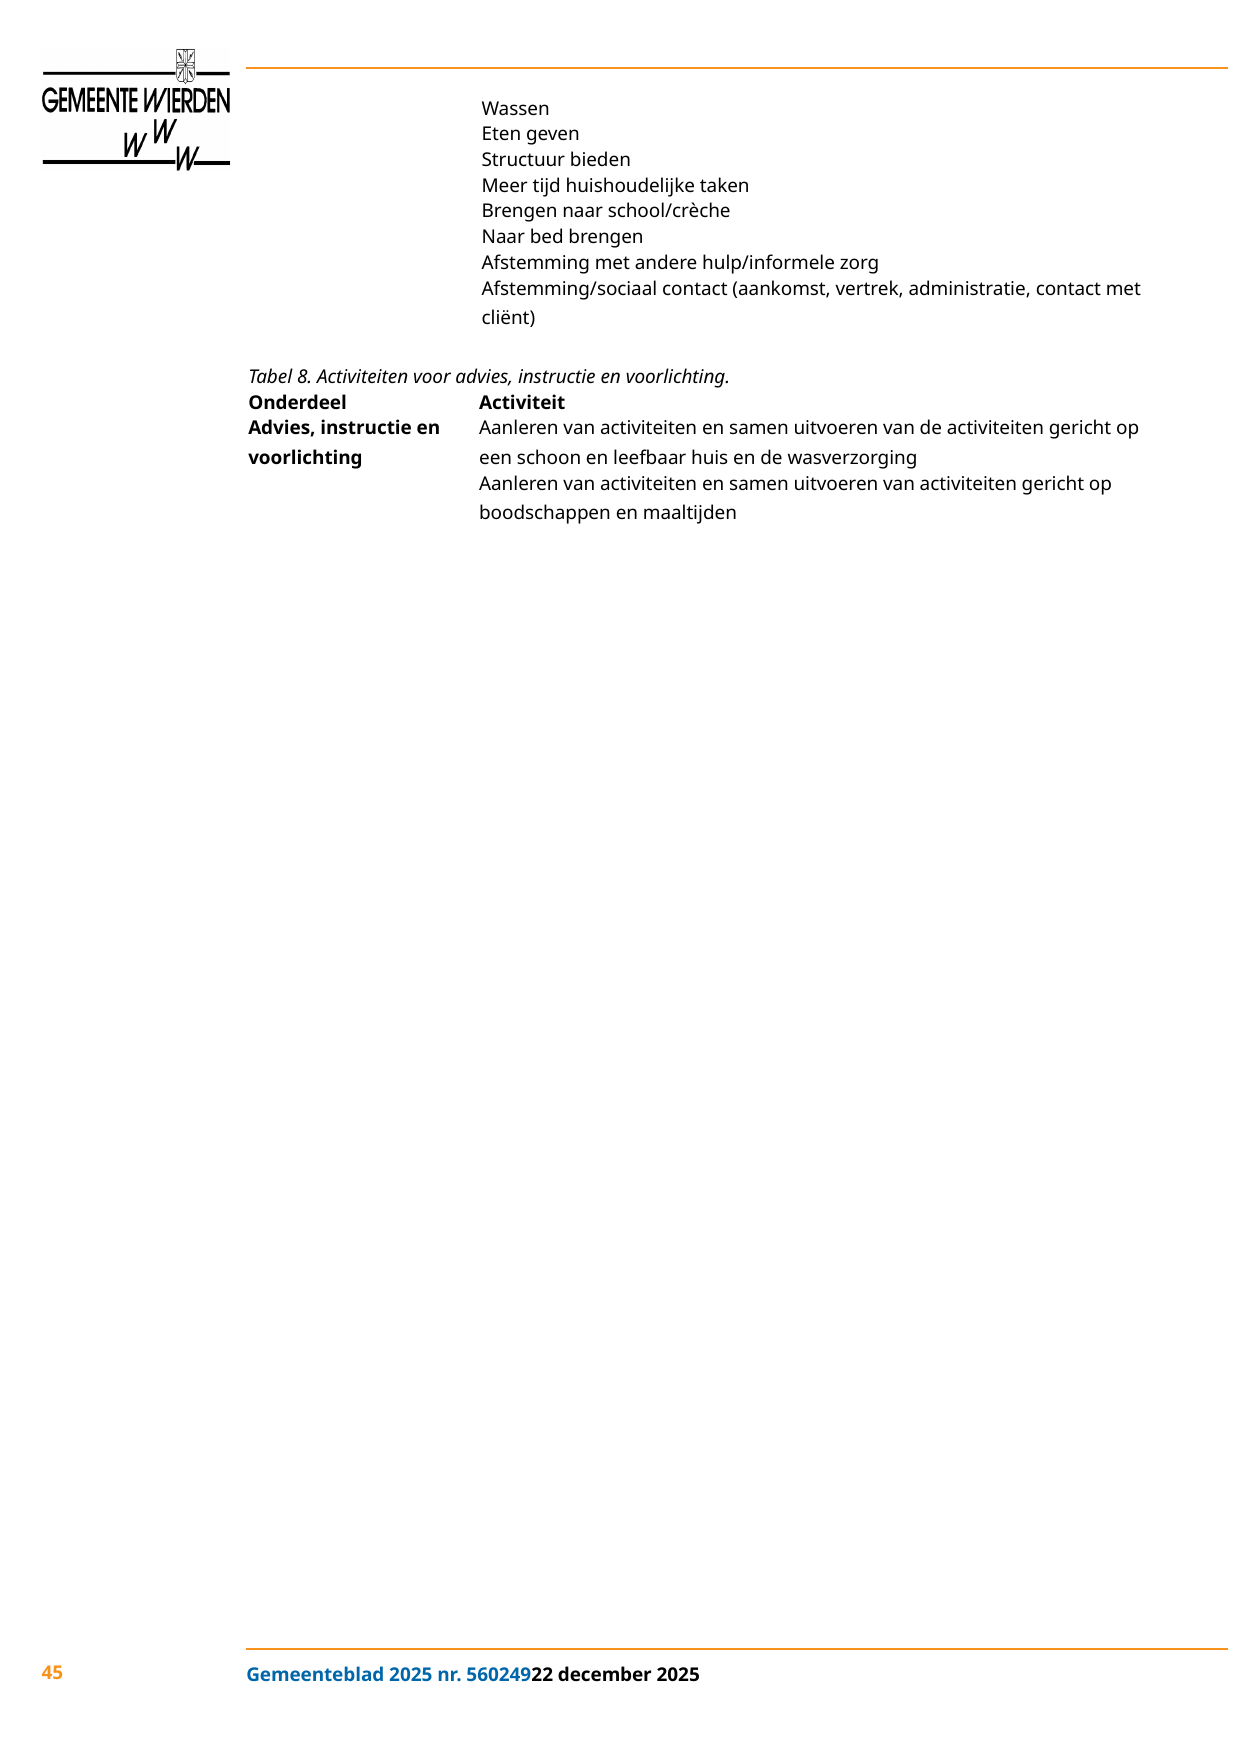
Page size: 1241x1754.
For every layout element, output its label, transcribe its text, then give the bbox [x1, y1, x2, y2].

table_cell [248, 224, 481, 249]
table_cell Naar bed brengen [481, 224, 1152, 249]
table_cell Brengen naar school/crèche [481, 198, 1152, 223]
table_cell Afstemming met andere hulp/informele zorg [481, 249, 1152, 275]
table_cell [248, 249, 481, 275]
table_cell Advies, instructie en voorlichting [248, 415, 479, 470]
table_cell Wassen [481, 95, 1152, 121]
table_cell Aanleren van activiteiten en samen uitvoeren van activiteiten gericht op boodschappen en maaltijden [479, 470, 1152, 525]
table_cell Structuur bieden [481, 146, 1152, 172]
table_cell [248, 172, 481, 198]
table_cell [248, 470, 479, 525]
table_cell [248, 95, 481, 121]
table_cell [248, 121, 481, 146]
table_cell Onderdeel [248, 389, 479, 414]
table_cell Activiteit [479, 389, 1152, 414]
table_cell Eten geven [481, 121, 1152, 146]
table_cell Meer tijd huishoudelijke taken [481, 172, 1152, 198]
table_cell Afstemming/sociaal contact (aankomst, vertrek, administratie, contact met cliënt) [481, 275, 1152, 330]
table_cell Aanleren van activiteiten en samen uitvoeren van de activiteiten gericht op een schoon en leefbaar huis en de wasverzorging [479, 415, 1152, 470]
picture [41, 47, 231, 172]
table_cell [248, 275, 481, 330]
table_header Tabel 8. Activiteiten voor advies, instructie en voorlichting. [248, 363, 1152, 389]
table_cell [248, 198, 481, 223]
table_cell [248, 146, 481, 172]
